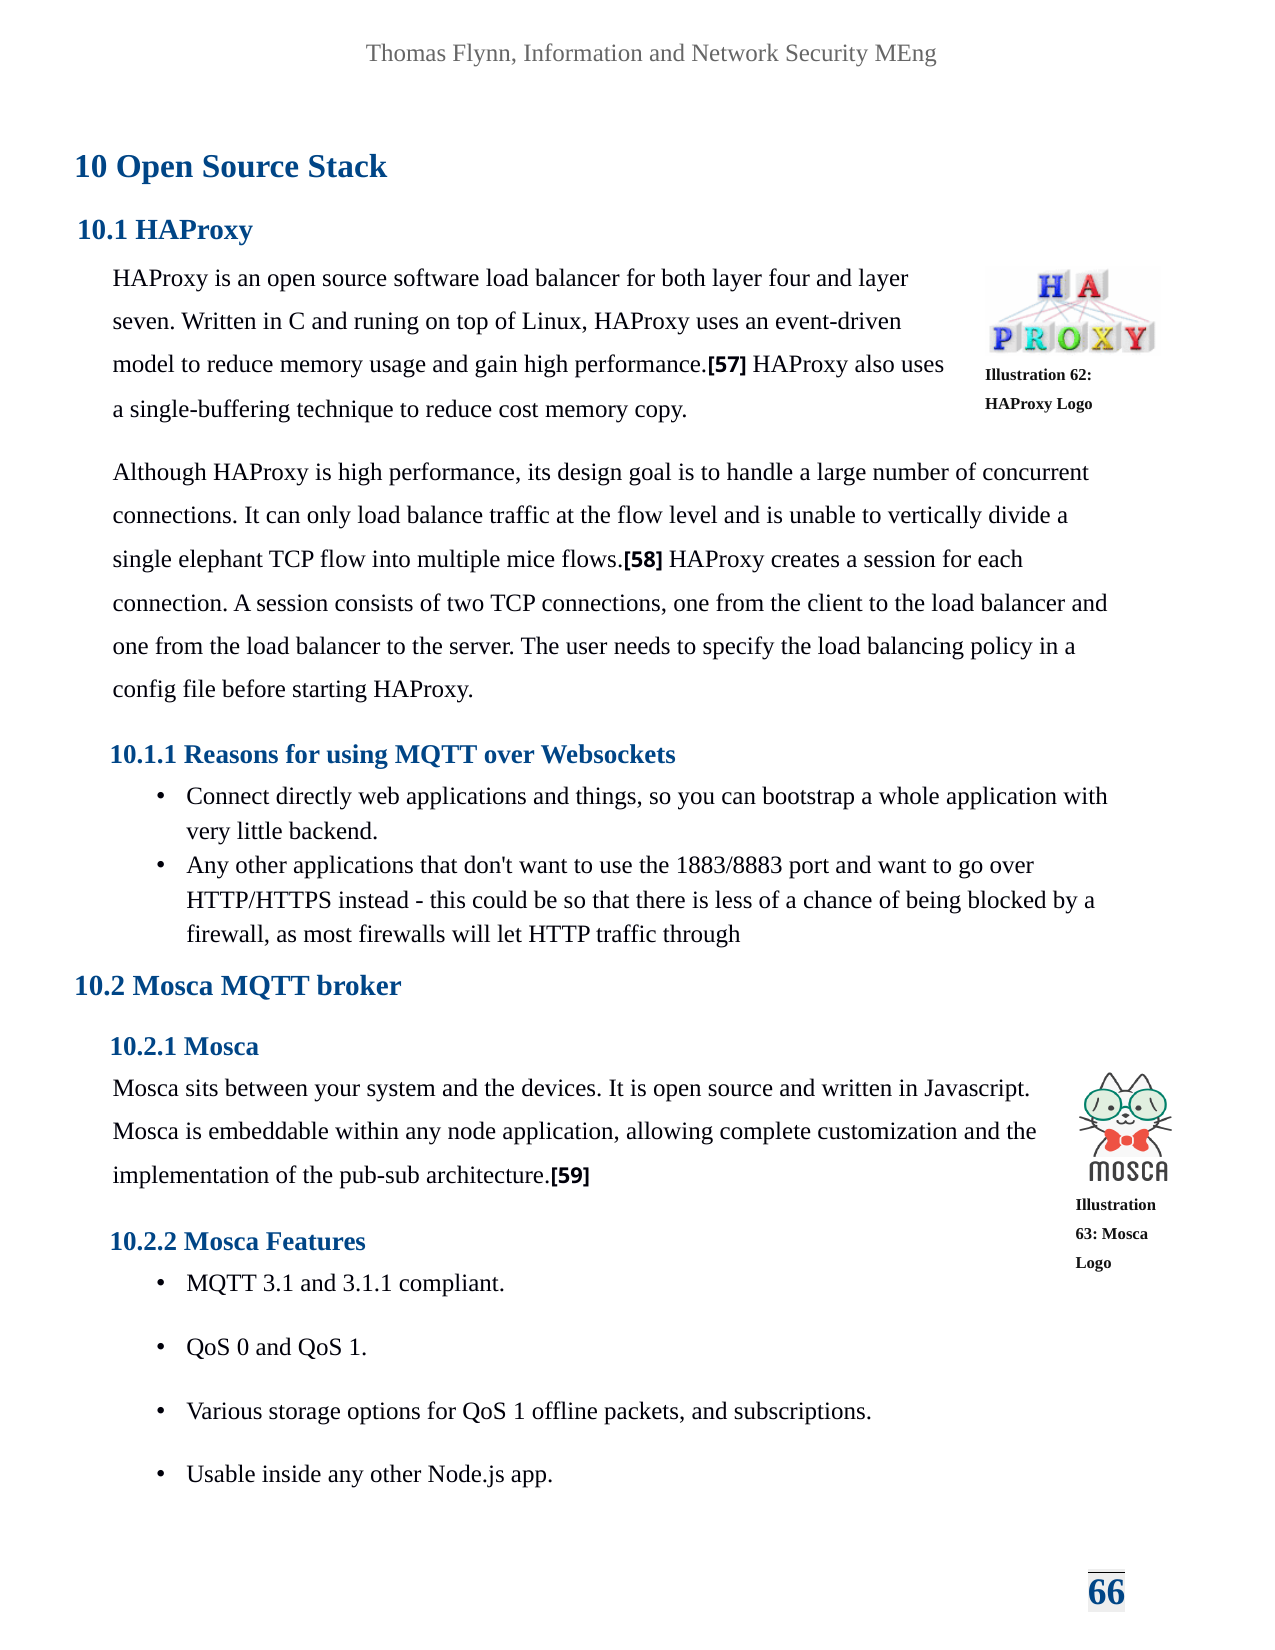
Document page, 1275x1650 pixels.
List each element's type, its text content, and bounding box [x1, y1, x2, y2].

list Various storage options for QoS 1 offline packets, and subscriptions. [156, 1396, 1125, 1424]
text HAProxy is an open source software load balancer for both layer four and layer seven. Written in C and runing on top of Linux, HAProxy uses an event-driven model to reduce memory usage and gain high performance.[57] HAProxy also uses a single-buffering technique to reduce cost memory copy. [112, 254, 1161, 422]
picture [1075, 1067, 1178, 1186]
list Any other applications that don't want to use the 1883/8883 port and want to go over HTTP/HTTPS instead - this could be so that there is less of a chance of being blocked by a firewall, as most firewalls will let HTTP traffic through [156, 850, 1125, 948]
subtitle 10.1.1 Reasons for using MQTT over Websockets [109, 738, 1125, 769]
subtitle 10.2 Mosca MQTT broker [74, 968, 1125, 1002]
text Mosca sits between your system and the devices. It is open source and written in Javascript. Mosca is embeddable within any node application, allowing complete customization and the implementation of the pub-sub architecture.[59] [112, 1073, 1037, 1190]
subtitle 10.2.2 Mosca Features [109, 1225, 1037, 1256]
text Although HAProxy is high performance, its design goal is to handle a large number of concurrent connections. It can only load balance traffic at the flow level and is unable to vertically divide a single elephant TCP flow into multiple mice flows.[58] HAProxy creates a session for each connection. A session consists of two TCP connections, one from the client to the load balancer and one from the load balancer to the server. The user needs to specify the load balancing policy in a config file before starting HAProxy. [112, 457, 1125, 703]
list Connect directly web applications and things, so you can bootstrap a whole application with very little backend. [156, 781, 1125, 844]
subtitle 10.2.1 Mosca [109, 1030, 1177, 1272]
list QoS 0 and QoS 1. [156, 1332, 1125, 1361]
text Illustration 62: HAProxy Logo [985, 356, 1161, 413]
list MQTT 3.1 and 3.1.1 compliant. [156, 1268, 1125, 1297]
subtitle 10 Open Source Stack [74, 146, 1125, 184]
picture [985, 266, 1161, 356]
text Illustration 63: Mosca Logo [1075, 1186, 1177, 1272]
list Usable inside any other Node.js app. [156, 1459, 1125, 1488]
subtitle 10.1 HAProxy [74, 212, 1125, 246]
